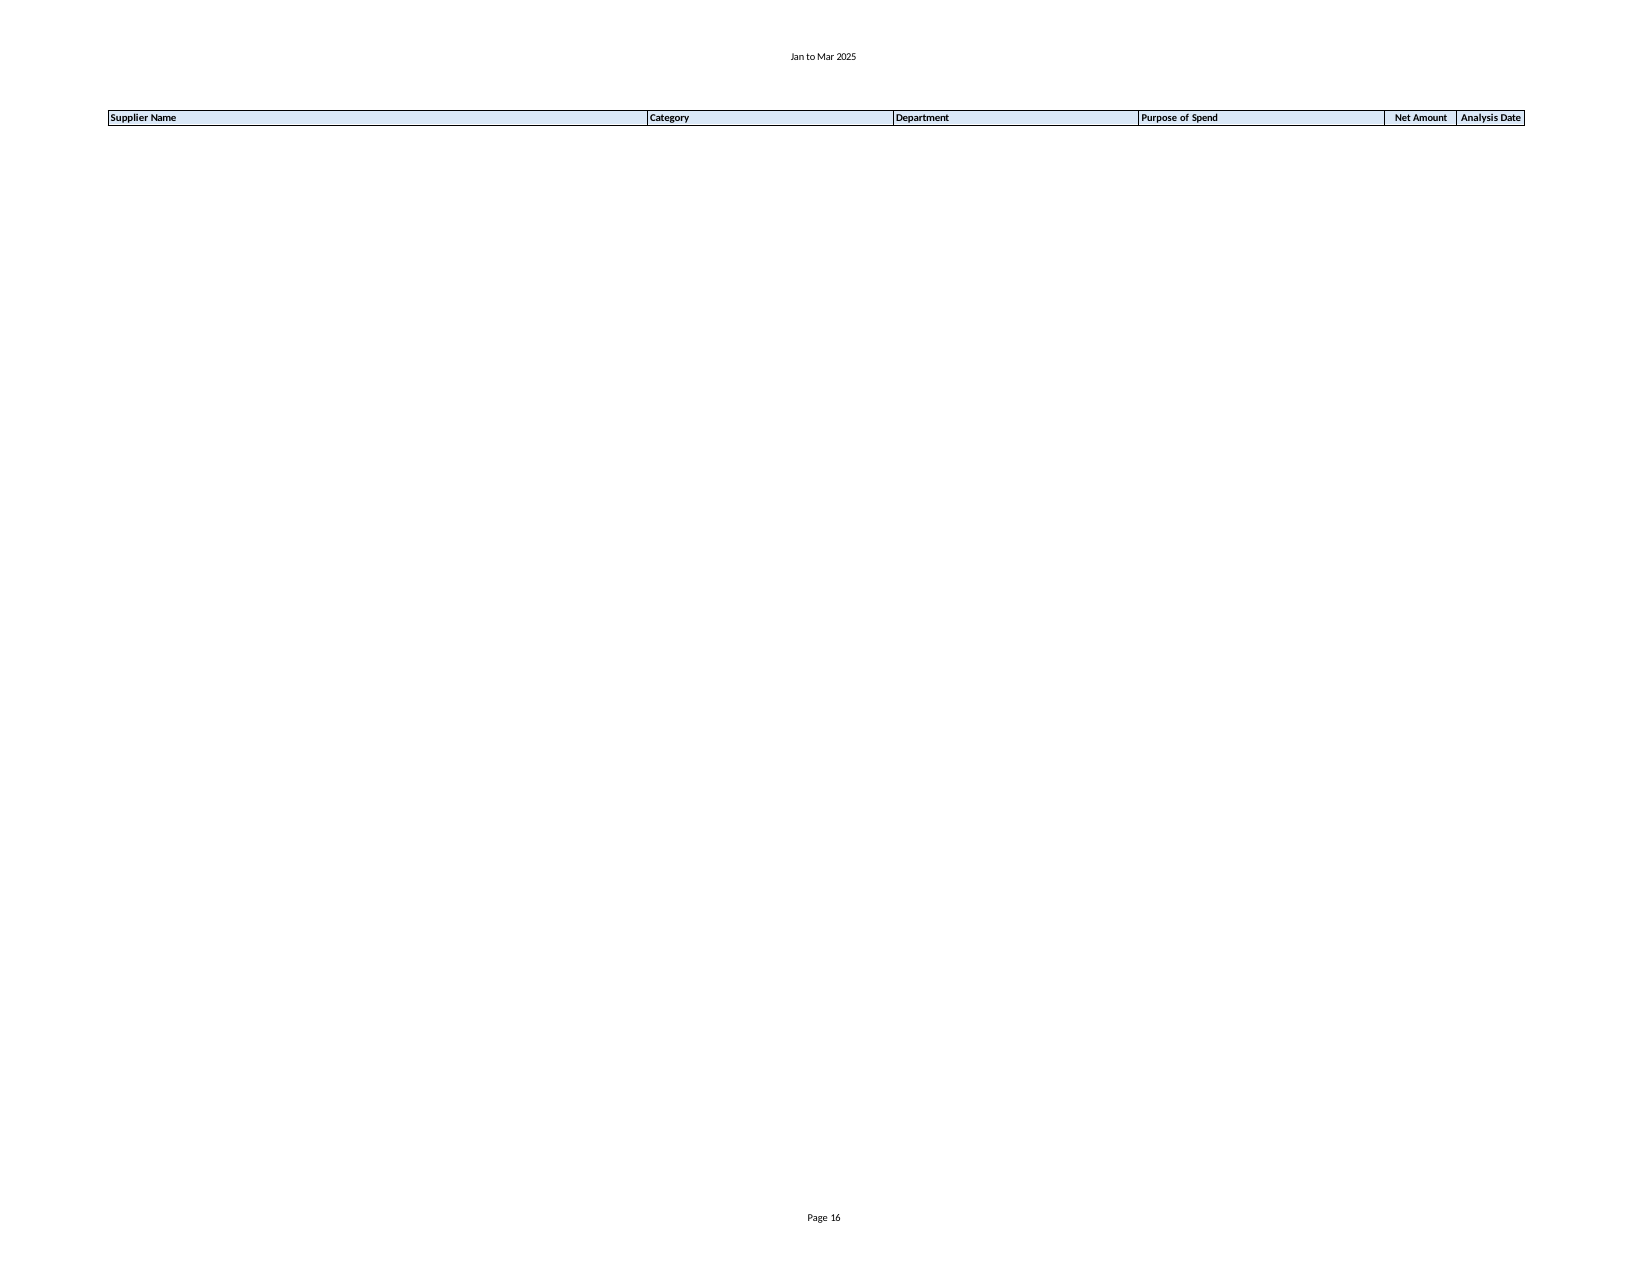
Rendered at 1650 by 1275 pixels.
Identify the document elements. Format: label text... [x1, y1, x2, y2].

table_header Analysis Date [1457, 111, 1524, 124]
table_header Net Amount [1385, 111, 1456, 124]
table_header Supplier Name [109, 111, 647, 124]
table_header Department [894, 111, 1138, 124]
table_header Category [648, 111, 893, 124]
table_header Purpose of Spend [1139, 111, 1384, 124]
